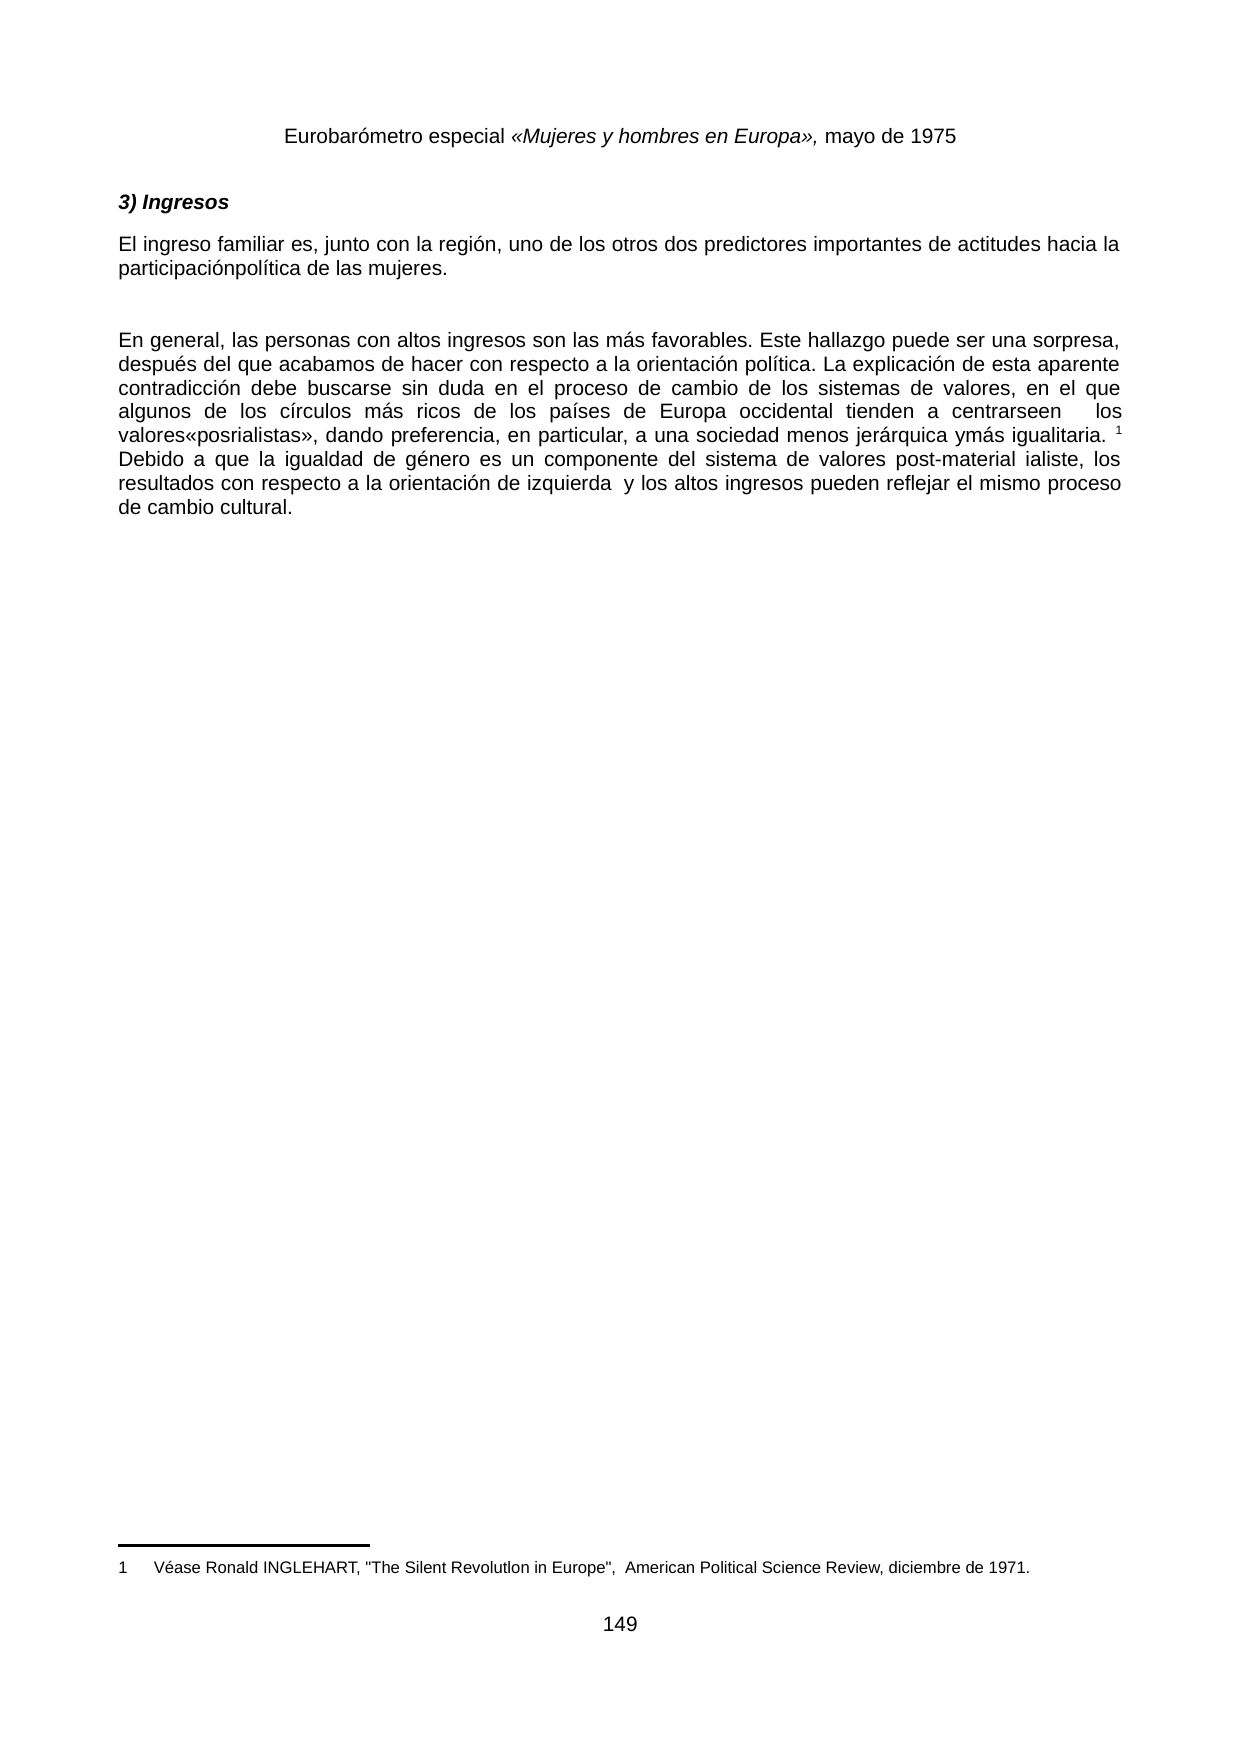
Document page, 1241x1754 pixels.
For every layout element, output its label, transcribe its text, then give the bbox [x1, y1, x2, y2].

text Véase Ronald INGLEHART, "The Silent Revolutlon in Europe", American Political Science Review, diciembre de 1971. [118, 1557, 1122, 1577]
text El ingreso familiar es, junto con la región, uno de los otros dos predictores importantes de actitudes hacia la participaciónpolítica de las mujeres. [118, 232, 1122, 280]
subtitle 3) Ingresos [118, 190, 1122, 214]
text En general, las personas con altos ingresos son las más favorables. Este hallazgo puede ser una sorpresa, después del que acabamos de hacer con respecto a la orientación política. La explicación de esta aparente contradicción debe buscarse sin duda en el proceso de cambio de los sistemas de valores, en el que algunos de los círculos más ricos de los países de Europa occidental tienden a centrarseen los valores«posrialistas», dando preferencia, en particular, a una sociedad menos jerárquica ymás igualitaria. Debido a que la igualdad de género es un componente del sistema de valores post-material ialiste, los resultados con respecto a la orientación de izquierda y los altos ingresos pueden reflejar el mismo proceso de cambio cultural. [118, 327, 1122, 519]
